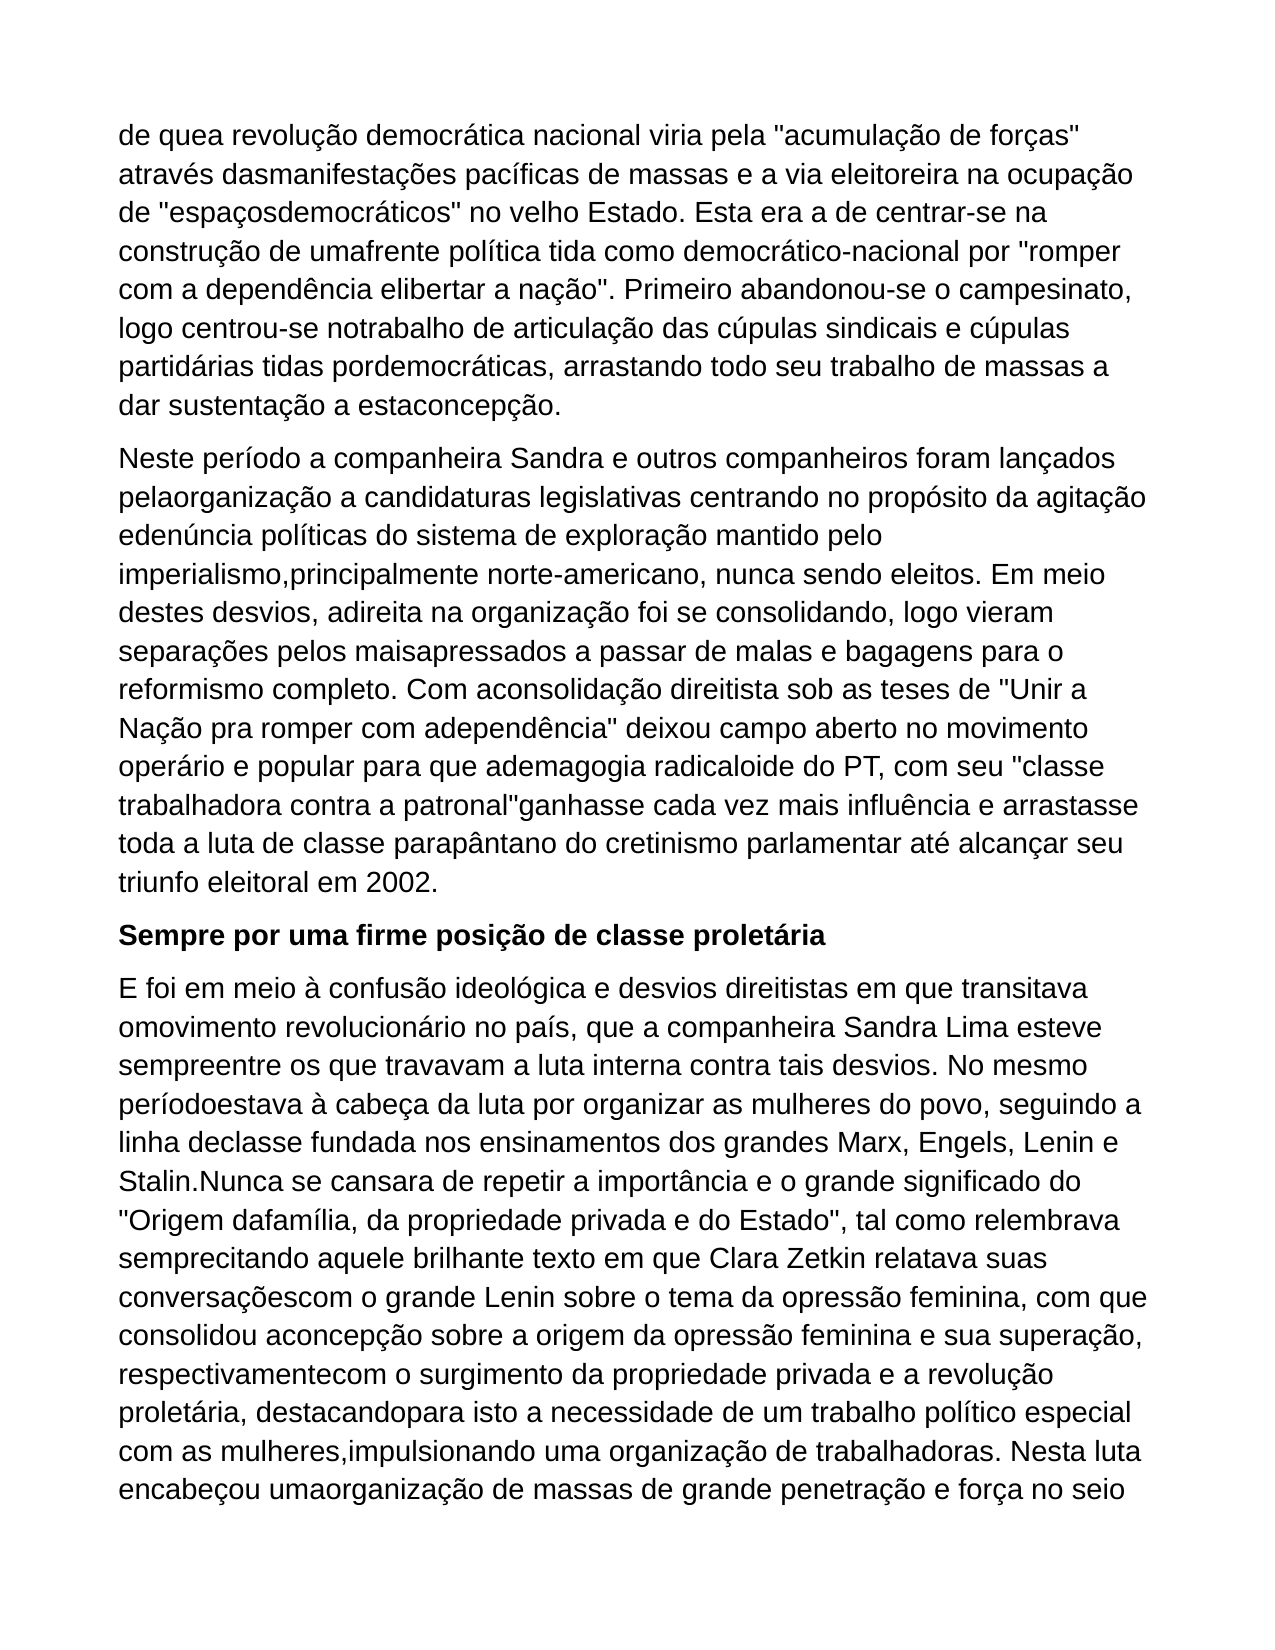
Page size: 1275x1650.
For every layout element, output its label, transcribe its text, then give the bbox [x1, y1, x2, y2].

text Neste período a companheira Sandra e outros companheiros foram lançados pelaorganização a candidaturas legislativas centrando no propósito da agitação edenúncia políticas do sistema de exploração mantido pelo imperialismo,principalmente norte-americano, nunca sendo eleitos. Em meio destes desvios, adireita na organização foi se consolidando, logo vieram separações pelos maisapressados a passar de malas e bagagens para o reformismo completo. Com aconsolidação direitista sob as teses de "Unir a Nação pra romper com adependência" deixou campo aberto no movimento operário e popular para que ademagogia radicaloide do PT, com seu "classe trabalhadora contra a patronal"ganhasse cada vez mais influência e arrastasse toda a luta de classe parapântano do cretinismo parlamentar até alcançar seu triunfo eleitoral em 2002. [118, 441, 1157, 898]
text Sempre por uma firme posição de classe proletária [118, 918, 1157, 952]
text de quea revolução democrática nacional viria pela "acumulação de forças" através dasmanifestações pacíficas de massas e a via eleitoreira na ocupação de "espaçosdemocráticos" no velho Estado. Esta era a de centrar-se na construção de umafrente política tida como democrático-nacional por "romper com a dependência elibertar a nação". Primeiro abandonou-se o campesinato, logo centrou-se notrabalho de articulação das cúpulas sindicais e cúpulas partidárias tidas pordemocráticas, arrastando todo seu trabalho de massas a dar sustentação a estaconcepção. [118, 118, 1157, 421]
text E foi em meio à confusão ideológica e desvios direitistas em que transitava omovimento revolucionário no país, que a companheira Sandra Lima esteve sempreentre os que travavam a luta interna contra tais desvios. No mesmo períodoestava à cabeça da luta por organizar as mulheres do povo, seguindo a linha declasse fundada nos ensinamentos dos grandes Marx, Engels, Lenin e Stalin.Nunca se cansara de repetir a importância e o grande significado do "Origem dafamília, da propriedade privada e do Estado", tal como relembrava semprecitando aquele brilhante texto em que Clara Zetkin relatava suas conversaçõescom o grande Lenin sobre o tema da opressão feminina, com que consolidou aconcepção sobre a origem da opressão feminina e sua superação, respectivamentecom o surgimento da propriedade privada e a revolução proletária, destacandopara isto a necessidade de um trabalho político especial com as mulheres,impulsionando uma organização de trabalhadoras. Nesta luta encabeçou umaorganização de massas de grande penetração e força no seio [118, 971, 1157, 1506]
